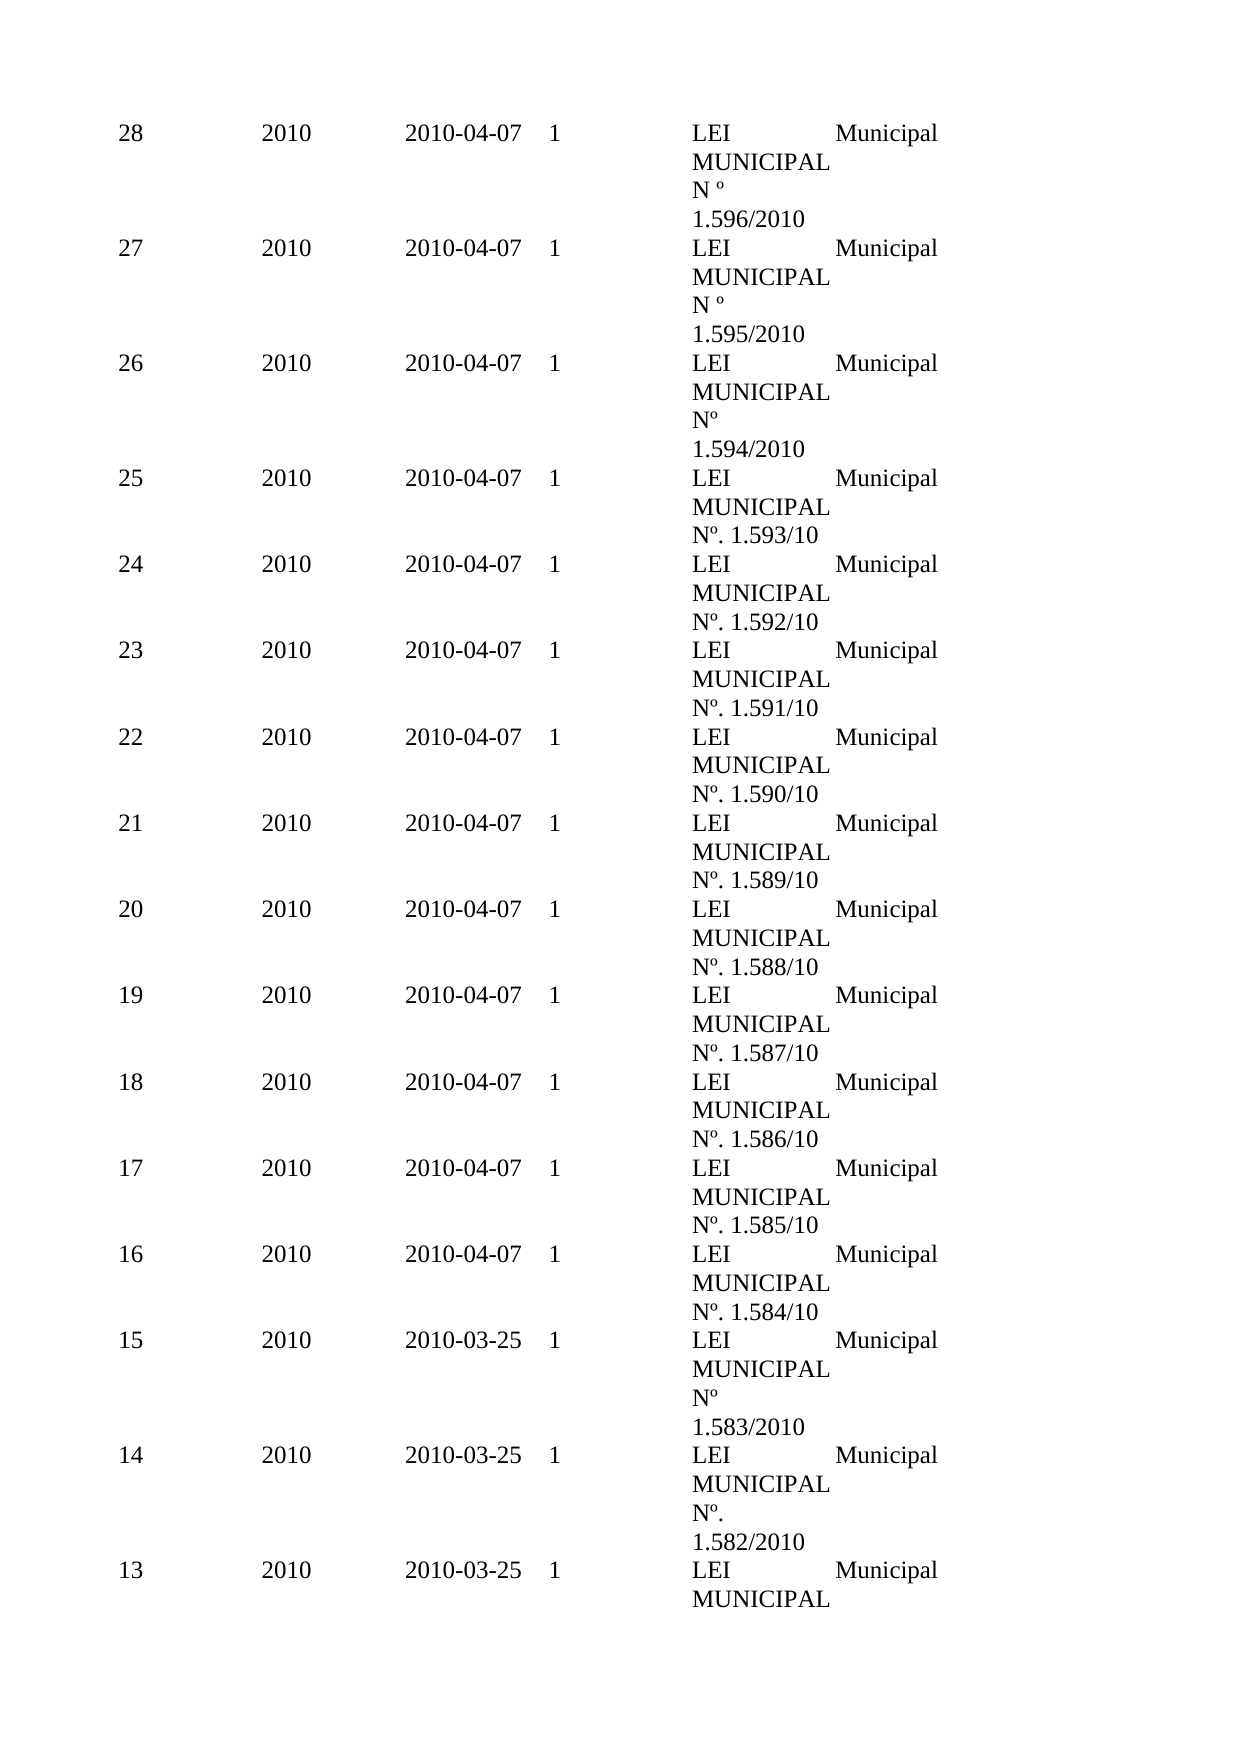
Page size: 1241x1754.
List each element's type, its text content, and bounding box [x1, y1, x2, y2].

table_cell 19 [118, 981, 261, 1067]
table_cell LEI MUNICIPAL Nº. 1.587/10 [692, 981, 835, 1067]
table_cell 2010 [261, 1153, 405, 1239]
table_cell 2010 [261, 1239, 405, 1326]
table_cell 2010 [261, 348, 405, 463]
table_cell 1 [548, 1556, 692, 1613]
table_cell LEI MUNICIPAL Nº. 1.588/10 [692, 894, 835, 981]
table_cell 2010-04-07 [405, 636, 548, 722]
table_cell [979, 981, 1122, 1067]
table_cell [979, 1153, 1122, 1239]
table_cell 1 [548, 549, 692, 636]
table_cell [979, 722, 1122, 808]
table_cell 23 [118, 636, 261, 722]
table_cell 2010-04-07 [405, 463, 548, 549]
table_cell [979, 463, 1122, 549]
table_cell 1 [548, 233, 692, 348]
table_cell 2010 [261, 1556, 405, 1613]
table_cell 2010 [261, 1067, 405, 1153]
table_cell Municipal [835, 1441, 979, 1556]
table_cell 2010-03-25 [405, 1441, 548, 1556]
table_cell 2010-04-07 [405, 981, 548, 1067]
table_cell LEI MUNICIPAL Nº. 1.593/10 [692, 463, 835, 549]
table_cell 14 [118, 1441, 261, 1556]
table_cell 2010 [261, 233, 405, 348]
table_cell LEI MUNICIPAL Nº. 1.592/10 [692, 549, 835, 636]
table_cell 2010-04-07 [405, 549, 548, 636]
table_cell 28 [118, 118, 261, 233]
table_cell 16 [118, 1239, 261, 1326]
table_cell 1 [548, 118, 692, 233]
table_cell 22 [118, 722, 261, 808]
table_cell 2010-04-07 [405, 808, 548, 894]
table_cell [979, 1556, 1122, 1613]
table_cell Municipal [835, 1556, 979, 1613]
table_cell 1 [548, 1239, 692, 1326]
table_cell LEI MUNICIPAL N º 1.595/2010 [692, 233, 835, 348]
table_cell [979, 348, 1122, 463]
table_cell LEI MUNICIPAL Nº 1.583/2010 [692, 1326, 835, 1441]
table_cell 2010-04-07 [405, 1239, 548, 1326]
table_cell 2010 [261, 722, 405, 808]
table_cell 1 [548, 636, 692, 722]
table_cell 2010 [261, 1326, 405, 1441]
table_cell [979, 808, 1122, 894]
table_cell 1 [548, 981, 692, 1067]
table_cell 2010 [261, 463, 405, 549]
table_cell 2010-04-07 [405, 1067, 548, 1153]
table_cell 2010-04-07 [405, 894, 548, 981]
table_cell Municipal [835, 348, 979, 463]
table_cell [979, 1239, 1122, 1326]
table_cell 1 [548, 1326, 692, 1441]
table_cell Municipal [835, 1239, 979, 1326]
table_cell Municipal [835, 549, 979, 636]
table_cell Municipal [835, 894, 979, 981]
table_cell 25 [118, 463, 261, 549]
table_cell 2010-04-07 [405, 722, 548, 808]
table_cell Municipal [835, 981, 979, 1067]
table_cell LEI MUNICIPAL Nº. 1.586/10 [692, 1067, 835, 1153]
table_cell 1 [548, 463, 692, 549]
table_cell 1 [548, 722, 692, 808]
table_cell LEI MUNICIPAL Nº. 1.584/10 [692, 1239, 835, 1326]
table_cell 2010-04-07 [405, 233, 548, 348]
table_cell Municipal [835, 463, 979, 549]
table_cell Municipal [835, 1153, 979, 1239]
table_cell [979, 118, 1122, 233]
table_cell Municipal [835, 1067, 979, 1153]
table_cell [979, 1326, 1122, 1441]
table_cell 27 [118, 233, 261, 348]
table_cell 2010 [261, 118, 405, 233]
table_cell 26 [118, 348, 261, 463]
table_cell 2010-04-07 [405, 348, 548, 463]
table_cell Municipal [835, 808, 979, 894]
table_cell 1 [548, 894, 692, 981]
table_cell Municipal [835, 118, 979, 233]
table_cell LEI MUNICIPAL N º 1.596/2010 [692, 118, 835, 233]
table_cell Municipal [835, 233, 979, 348]
table_cell Municipal [835, 1326, 979, 1441]
table_cell [979, 894, 1122, 981]
table_cell LEI MUNICIPAL Nº. 1.582/2010 [692, 1441, 835, 1556]
table_cell [979, 1441, 1122, 1556]
table_cell 15 [118, 1326, 261, 1441]
table_cell LEI MUNICIPAL Nº 1.594/2010 [692, 348, 835, 463]
table_cell 2010-04-07 [405, 118, 548, 233]
table_cell 2010 [261, 894, 405, 981]
table_cell 1 [548, 1067, 692, 1153]
table_cell LEI MUNICIPAL Nº. 1.585/10 [692, 1153, 835, 1239]
table_cell 13 [118, 1556, 261, 1613]
table_cell LEI MUNICIPAL Nº. 1.591/10 [692, 636, 835, 722]
table_cell 1 [548, 1441, 692, 1556]
table_cell [979, 636, 1122, 722]
table_cell [979, 1067, 1122, 1153]
table_cell 2010 [261, 636, 405, 722]
table_cell 18 [118, 1067, 261, 1153]
table_cell 2010 [261, 549, 405, 636]
table_cell LEI MUNICIPAL Nº. 1.590/10 [692, 722, 835, 808]
table_cell 2010 [261, 981, 405, 1067]
table_cell Municipal [835, 722, 979, 808]
table_cell [979, 549, 1122, 636]
table_cell 1 [548, 348, 692, 463]
table_cell 24 [118, 549, 261, 636]
table_cell [979, 233, 1122, 348]
table_cell 20 [118, 894, 261, 981]
table_cell LEI MUNICIPAL [692, 1556, 835, 1613]
table_cell 1 [548, 1153, 692, 1239]
table_cell 2010 [261, 1441, 405, 1556]
table_cell 2010-04-07 [405, 1153, 548, 1239]
table_cell 21 [118, 808, 261, 894]
table_cell 1 [548, 808, 692, 894]
table_cell LEI MUNICIPAL Nº. 1.589/10 [692, 808, 835, 894]
table_cell Municipal [835, 636, 979, 722]
table_cell 17 [118, 1153, 261, 1239]
table_cell 2010-03-25 [405, 1556, 548, 1613]
table_cell 2010-03-25 [405, 1326, 548, 1441]
table_cell 2010 [261, 808, 405, 894]
